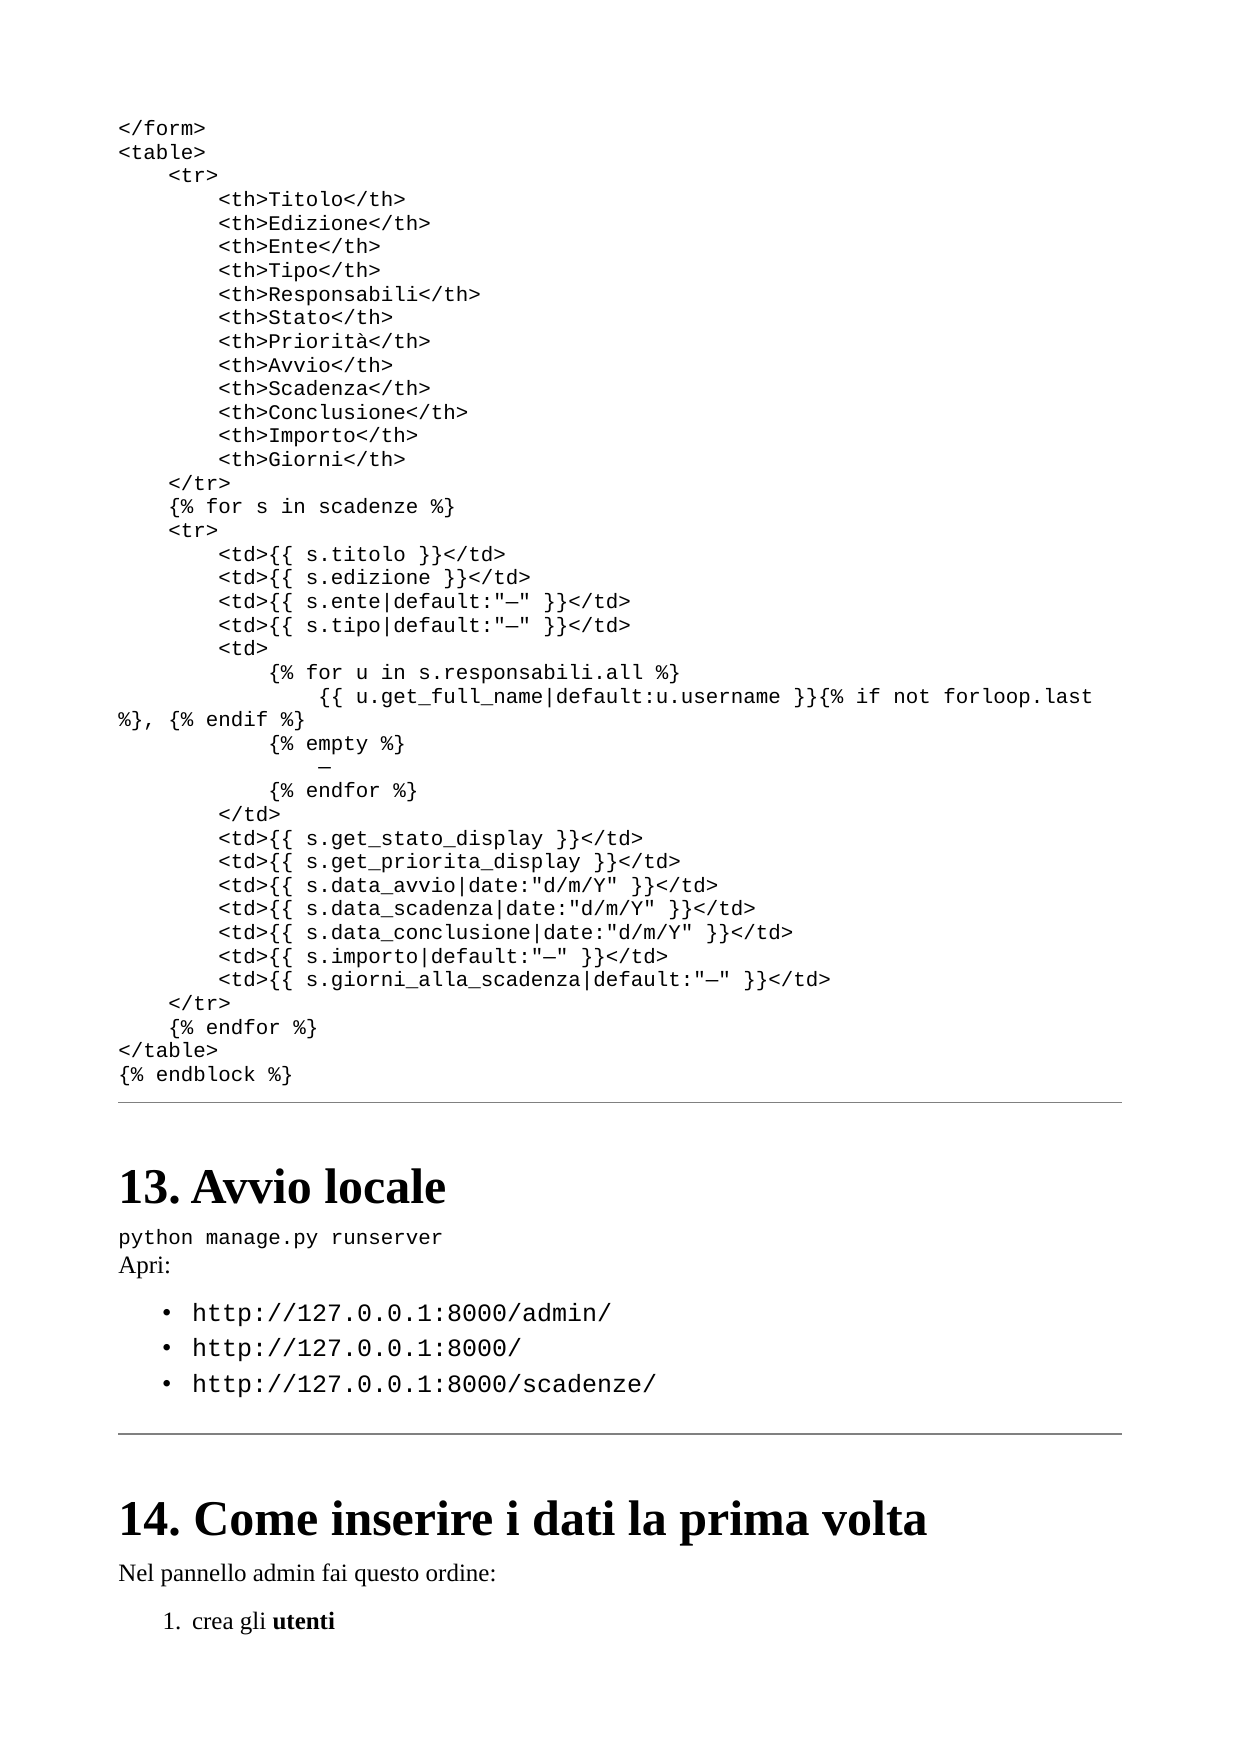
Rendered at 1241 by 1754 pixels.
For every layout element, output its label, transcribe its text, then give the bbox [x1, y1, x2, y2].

text Nel pannello admin fai questo ordine: [118, 1558, 1122, 1587]
text <th>Giorni</th> [118, 449, 1122, 473]
text {% endblock %} [118, 1064, 1122, 1088]
text <td>{{ s.giorni_alla_scadenza|default:"—" }}</td> [118, 969, 1122, 993]
text {{ u.get_full_name|default:u.username }}{% if not forloop.last %}, {% endif %} [118, 686, 1122, 733]
text <th>Tipo</th> [118, 260, 1122, 284]
text {% for u in s.responsabili.all %} [118, 662, 1122, 686]
text python manage.py runserver [118, 1227, 1122, 1251]
text <th>Titolo</th> [118, 189, 1122, 213]
text <td>{{ s.edizione }}</td> [118, 567, 1122, 591]
text <tr> [118, 520, 1122, 544]
text {% endfor %} [118, 1017, 1122, 1040]
list crea gli utenti [162, 1606, 1122, 1634]
text <th>Scadenza</th> [118, 378, 1122, 402]
text <td>{{ s.tipo|default:"—" }}</td> [118, 615, 1122, 638]
list http://127.0.0.1:8000/scadenze/ [162, 1369, 1122, 1400]
text {% endfor %} [118, 780, 1122, 804]
text {% empty %} [118, 733, 1122, 757]
text <th>Ente</th> [118, 236, 1122, 260]
text {% for s in scadenze %} [118, 496, 1122, 520]
text <th>Importo</th> [118, 426, 1122, 449]
text <th>Stato</th> [118, 307, 1122, 331]
text <th>Conclusione</th> [118, 402, 1122, 426]
text <th>Responsabili</th> [118, 284, 1122, 307]
text <table> [118, 142, 1122, 165]
text </tr> [118, 473, 1122, 496]
text <td>{{ s.titolo }}</td> [118, 544, 1122, 567]
text <td>{{ s.data_conclusione|date:"d/m/Y" }}</td> [118, 922, 1122, 946]
text <th>Priorità</th> [118, 331, 1122, 354]
list http://127.0.0.1:8000/ [162, 1333, 1122, 1364]
text <tr> [118, 165, 1122, 189]
text <th>Avvio</th> [118, 354, 1122, 378]
text </form> [118, 118, 1122, 142]
text <td>{{ s.data_avvio|date:"d/m/Y" }}</td> [118, 875, 1122, 898]
subtitle 14. Come inserire i dati la prima volta [118, 1488, 1122, 1546]
text <td>{{ s.importo|default:"—" }}</td> [118, 946, 1122, 969]
text <td> [118, 638, 1122, 662]
text </table> [118, 1040, 1122, 1064]
text </tr> [118, 993, 1122, 1017]
text Apri: [118, 1251, 1122, 1279]
text </td> [118, 804, 1122, 827]
list http://127.0.0.1:8000/admin/ [162, 1298, 1122, 1329]
subtitle 13. Avvio locale [118, 1157, 1122, 1214]
text <th>Edizione</th> [118, 213, 1122, 236]
text <td>{{ s.get_stato_display }}</td> [118, 827, 1122, 851]
text <td>{{ s.data_scadenza|date:"d/m/Y" }}</td> [118, 898, 1122, 922]
text <td>{{ s.get_priorita_display }}</td> [118, 851, 1122, 875]
text — [118, 757, 1122, 780]
text <td>{{ s.ente|default:"—" }}</td> [118, 591, 1122, 615]
